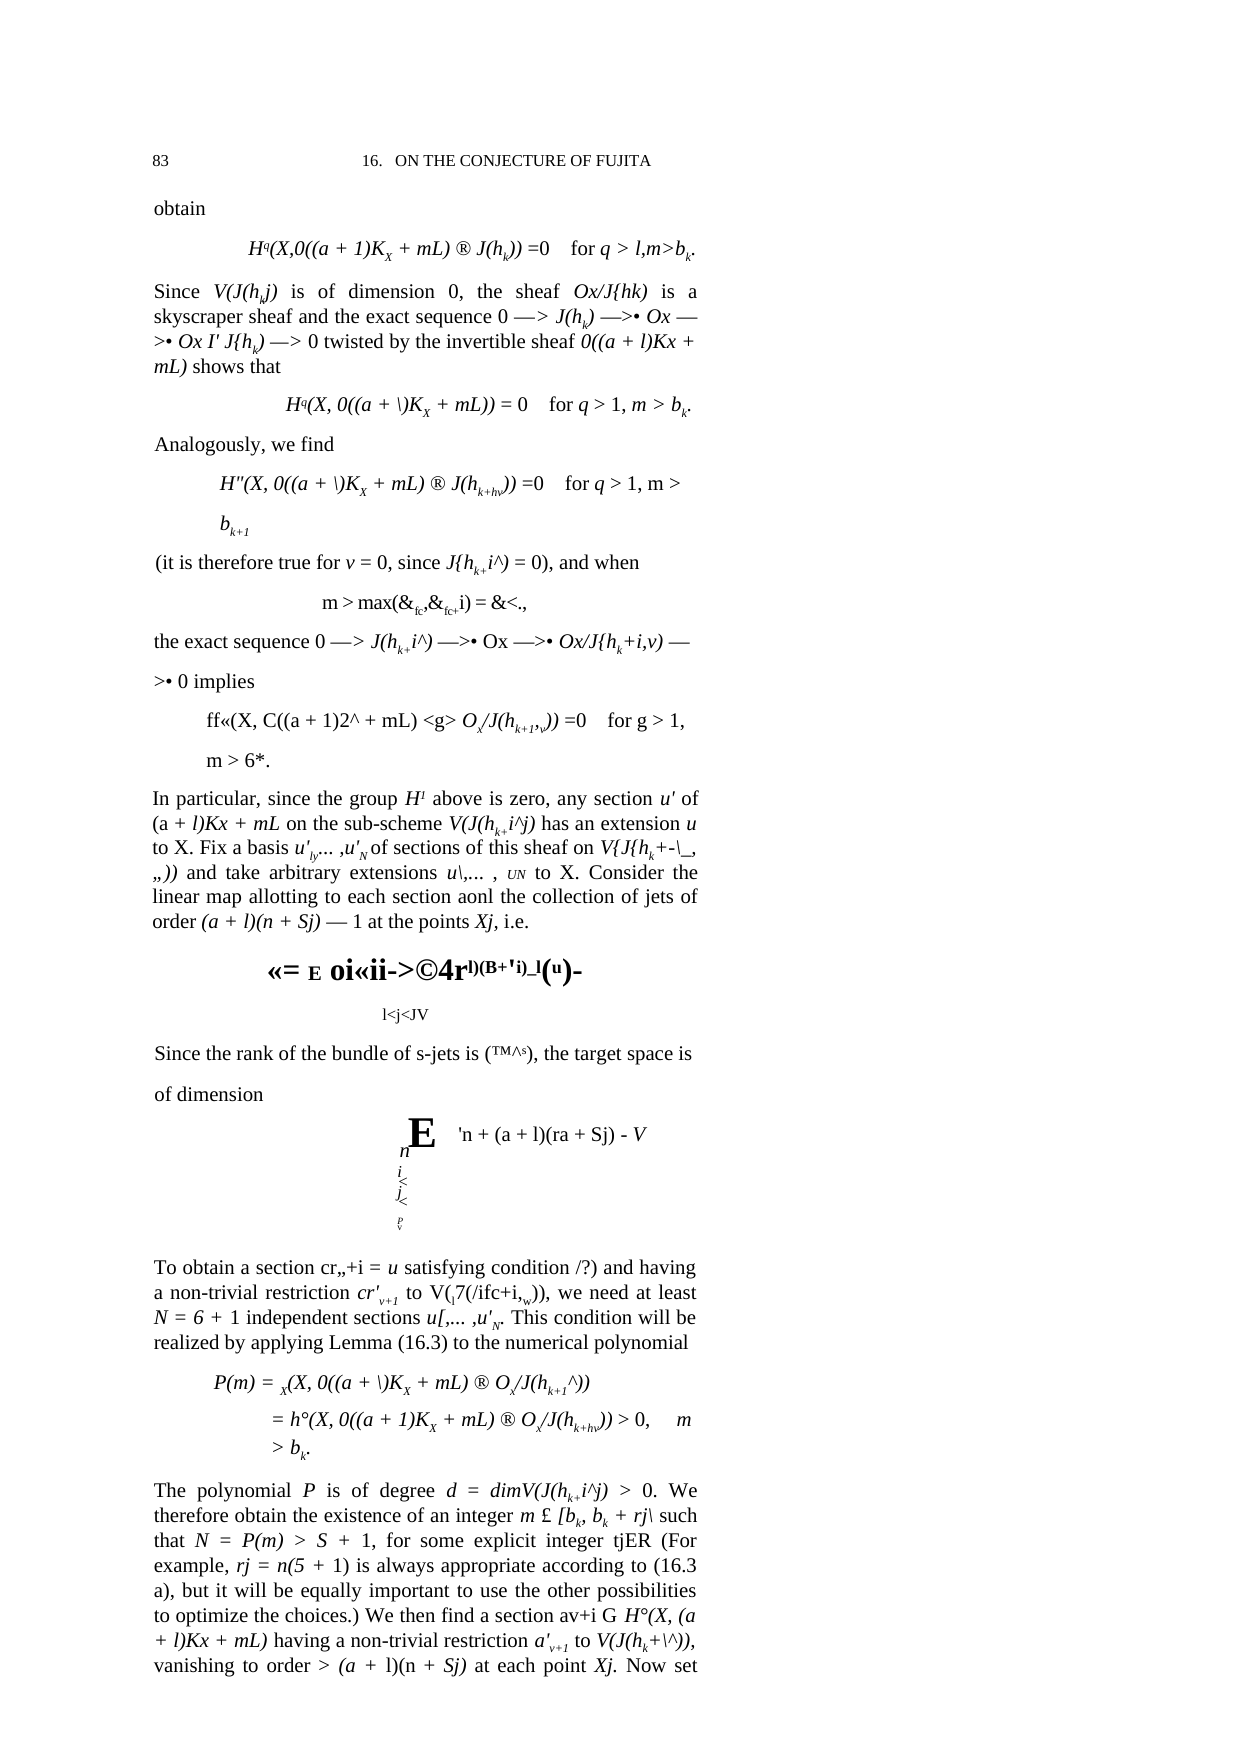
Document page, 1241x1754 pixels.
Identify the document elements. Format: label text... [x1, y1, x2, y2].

text 83 [152, 151, 227, 170]
text = h°(X, 0((a + 1)KX + mL) ® Ox/J(hk+hv)) > 0, m > bk. [271, 1407, 698, 1463]
text «= e oi«ii->©4rl)(B+'i)_l(u)- [152, 952, 697, 987]
text 16. ON THE CONJECTURE OF FUJITA [362, 151, 698, 170]
text The polynomial P is of degree d = dimV(J(hk+i^j) > 0. We therefore obtain the existence of an integer m £ [bk, bk + rj\ such that N = P(m) > S + 1, for some explicit integer tjER (For example, rj = n(5 + 1) is always appropriate according to (16.3 a), but it will be equally important to use the other possibilities to optimize the choices.) We then find a section av+i G H°(X, (a + l)Kx + mL) having a non-trivial restriction a'v+1 to V(J(hk+\^)), vanishing to order > (a + l)(n + Sj) at each point Xj. Now set [153, 1477, 697, 1677]
text H"(X, 0((a + \)KX + mL) ® J(hk+hv)) =0 for q > 1, m > bk+1 [219, 459, 698, 538]
text ff«(X, C((a + 1)2^ + mL) <g> Ox/J(hk+1,v)) =0 for g > 1, m > 6*. [206, 696, 698, 775]
text Hq(X,0((a + 1)KX + mL) ® J(hk)) =0 for q > l,m>bk. [248, 236, 698, 264]
text m > max(&fc,&fc+i) = &<., [152, 578, 697, 617]
text obtain [153, 196, 698, 220]
text To obtain a section cr„+i = u satisfying condition /?) and having a non-trivial re­striction cr'v+1 to V(l7(/ifc+i,w)), we need at least N = 6 + 1 independent sections u[,... ,u'N. This condition will be realized by applying Lemma (16.3) to the nu­merical polynomial [153, 1254, 697, 1354]
text Hq(X, 0((a + \)KX + mL)) = 0 for q > 1, m > bk. [286, 380, 698, 420]
text Since V(J(hkj) is of dimension 0, the sheaf Ox/J{hk) is a skyscraper sheaf and the exact sequence 0 —> J(hk) —>• Ox —>• Ox I' J{hk) —> 0 twisted by the invertible sheaf 0((a + l)Kx + mL) shows that [153, 278, 697, 378]
text In particular, since the group H1 above is zero, any section u' of (a + l)Kx + mL on the sub-scheme V(J(hk+i^j) has an extension u to X. Fix a basis u'ly... ,u'N of sections of this sheaf on V{J{hk+-\_,„)) and take arbitrary extensions u\,... , un to X. Consider the linear map allotting to each section aonl the collection of jets of order (a + l)(n + Sj) — 1 at the points Xj, i.e. [152, 786, 698, 933]
text E [418, 1118, 438, 1147]
text 'n + (a + l)(ra + Sj) - V [458, 1109, 698, 1149]
text Analogously, we find [154, 420, 698, 459]
text (it is therefore true for v = 0, since J{hk+i^) = 0), and when [155, 538, 698, 578]
text Since the rank of the bundle of s-jets is (™^s), the target space is of dimension [154, 1028, 698, 1109]
text the exact sequence 0 —> J(hk+i^) —>• Ox —>• Ox/J{hk+i,v) —>• 0 implies [153, 617, 698, 696]
text l<j<JV [382, 987, 698, 1028]
text P(m) = X(X, 0((a + \)KX + mL) ® Ox/J(hk+1^)) [213, 1370, 698, 1398]
